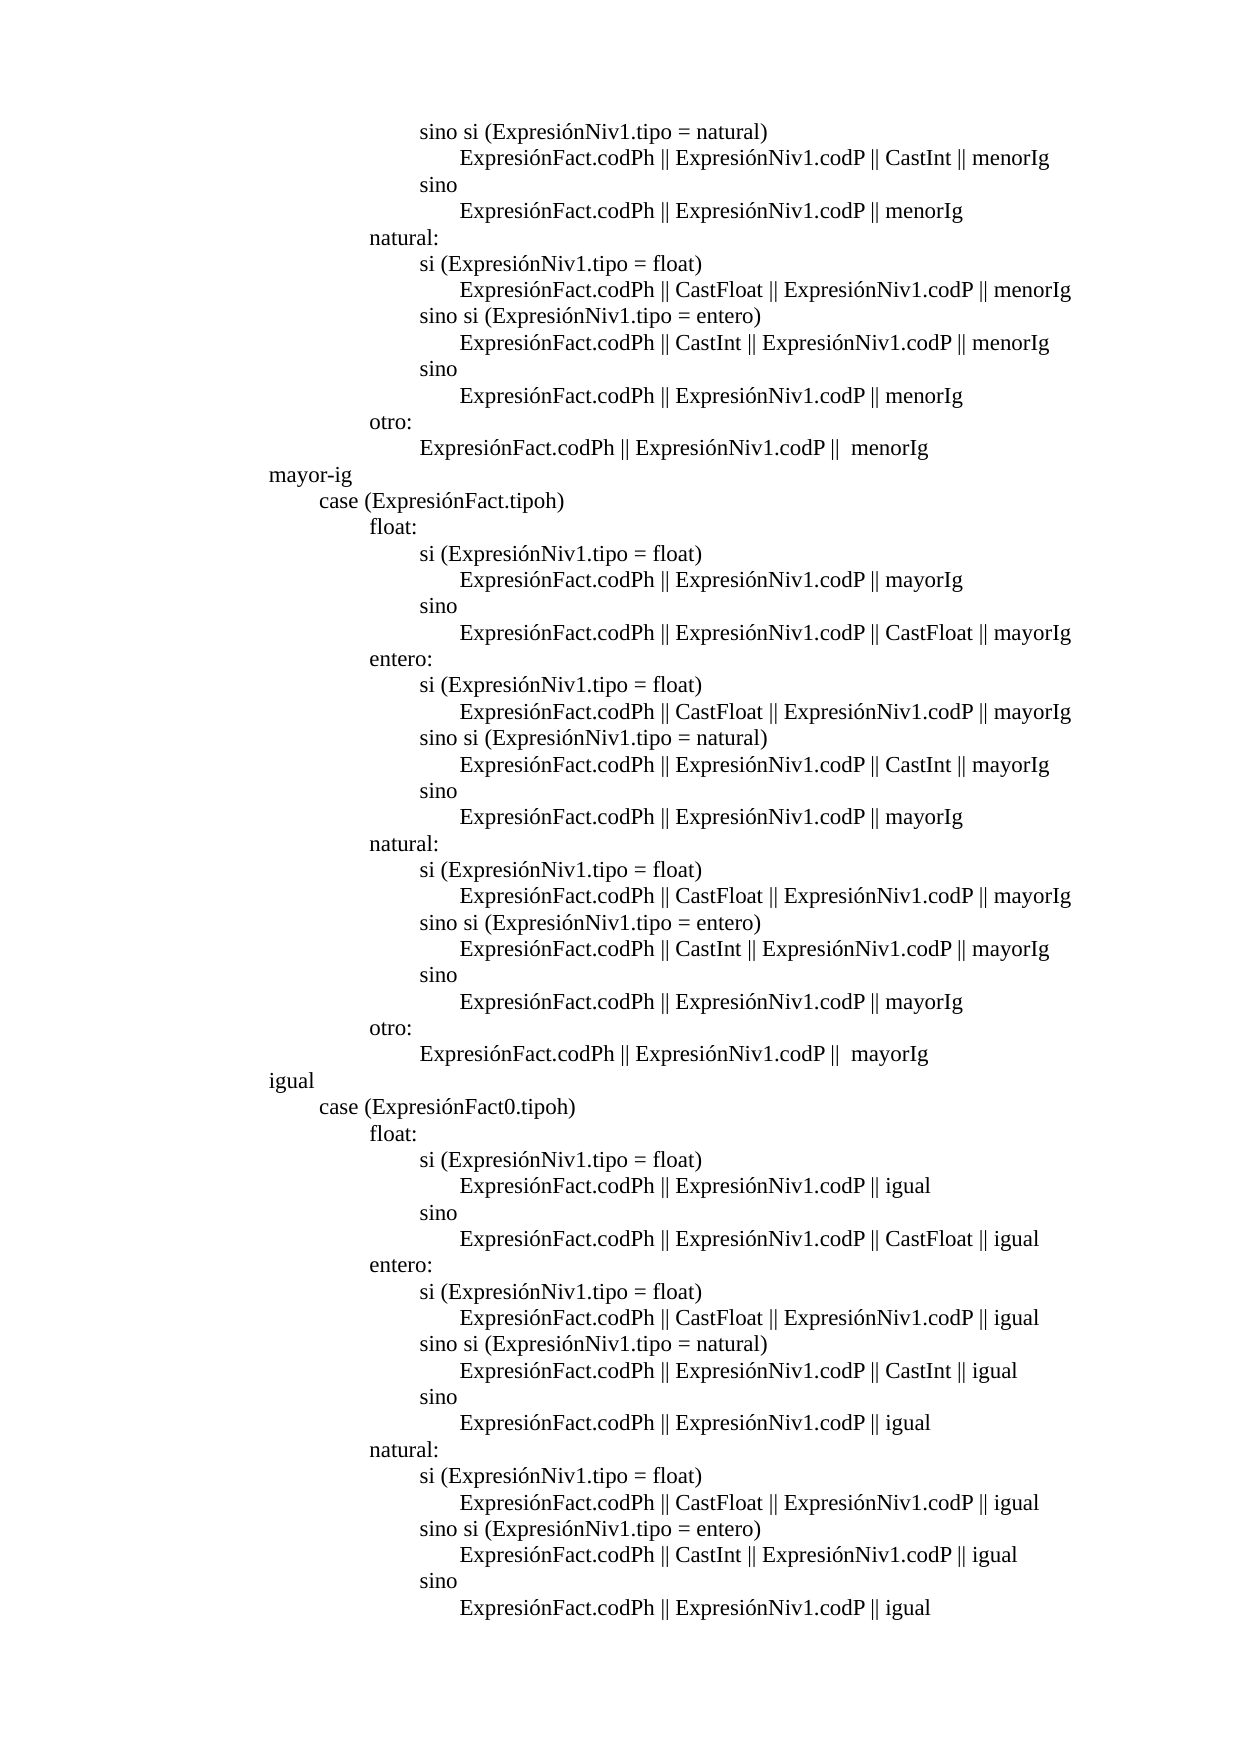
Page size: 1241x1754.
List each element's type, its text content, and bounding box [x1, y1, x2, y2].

text float: [118, 1119, 1122, 1146]
text ExpresiónFact.codPh || ExpresiónNiv1.codP || mayorIg [118, 1041, 1122, 1067]
text ExpresiónFact.codPh || ExpresiónNiv1.codP || CastFloat || igual [118, 1225, 1122, 1251]
text entero: [118, 645, 1122, 672]
text sino si (ExpresiónNiv1.tipo = natural) [118, 1330, 1122, 1357]
text si (ExpresiónNiv1.tipo = float) [118, 250, 1122, 276]
text sino [118, 171, 1122, 197]
text sino [118, 961, 1122, 988]
text ExpresiónFact.codPh || ExpresiónNiv1.codP || mayorIg [118, 988, 1122, 1014]
text ExpresiónFact.codPh || CastInt || ExpresiónNiv1.codP || menorIg [118, 329, 1122, 355]
text otro: [118, 408, 1122, 434]
text igual [118, 1067, 1122, 1093]
text ExpresiónFact.codPh || ExpresiónNiv1.codP || menorIg [118, 434, 1122, 461]
text ExpresiónFact.codPh || ExpresiónNiv1.codP || igual [118, 1409, 1122, 1436]
text ExpresiónFact.codPh || ExpresiónNiv1.codP || CastFloat || mayorIg [118, 619, 1122, 645]
text ExpresiónFact.codPh || ExpresiónNiv1.codP || CastInt || menorIg [118, 144, 1122, 171]
text ExpresiónFact.codPh || CastInt || ExpresiónNiv1.codP || igual [118, 1541, 1122, 1568]
text sino [118, 1383, 1122, 1409]
text si (ExpresiónNiv1.tipo = float) [118, 1278, 1122, 1304]
text sino si (ExpresiónNiv1.tipo = natural) [118, 118, 1122, 144]
text sino [118, 777, 1122, 803]
text natural: [118, 830, 1122, 856]
text si (ExpresiónNiv1.tipo = float) [118, 540, 1122, 566]
text ExpresiónFact.codPh || ExpresiónNiv1.codP || CastInt || igual [118, 1357, 1122, 1383]
text sino si (ExpresiónNiv1.tipo = entero) [118, 909, 1122, 935]
text ExpresiónFact.codPh || CastFloat || ExpresiónNiv1.codP || igual [118, 1488, 1122, 1515]
text sino [118, 1568, 1122, 1594]
text sino si (ExpresiónNiv1.tipo = entero) [118, 303, 1122, 329]
text ExpresiónFact.codPh || CastFloat || ExpresiónNiv1.codP || mayorIg [118, 698, 1122, 724]
text ExpresiónFact.codPh || ExpresiónNiv1.codP || igual [118, 1594, 1122, 1620]
text sino [118, 1199, 1122, 1225]
text mayor-ig [118, 461, 1122, 487]
text ExpresiónFact.codPh || ExpresiónNiv1.codP || mayorIg [118, 566, 1122, 592]
text si (ExpresiónNiv1.tipo = float) [118, 1462, 1122, 1488]
text otro: [118, 1014, 1122, 1041]
text sino [118, 592, 1122, 619]
text si (ExpresiónNiv1.tipo = float) [118, 1146, 1122, 1172]
text ExpresiónFact.codPh || ExpresiónNiv1.codP || CastInt || mayorIg [118, 751, 1122, 777]
text case (ExpresiónFact0.tipoh) [118, 1093, 1122, 1119]
text ExpresiónFact.codPh || ExpresiónNiv1.codP || igual [118, 1172, 1122, 1199]
text ExpresiónFact.codPh || CastFloat || ExpresiónNiv1.codP || mayorIg [118, 882, 1122, 909]
text ExpresiónFact.codPh || CastFloat || ExpresiónNiv1.codP || igual [118, 1304, 1122, 1330]
text ExpresiónFact.codPh || CastInt || ExpresiónNiv1.codP || mayorIg [118, 935, 1122, 961]
text ExpresiónFact.codPh || CastFloat || ExpresiónNiv1.codP || menorIg [118, 276, 1122, 303]
text ExpresiónFact.codPh || ExpresiónNiv1.codP || mayorIg [118, 803, 1122, 830]
text ExpresiónFact.codPh || ExpresiónNiv1.codP || menorIg [118, 382, 1122, 408]
text si (ExpresiónNiv1.tipo = float) [118, 856, 1122, 882]
text sino si (ExpresiónNiv1.tipo = natural) [118, 724, 1122, 751]
text si (ExpresiónNiv1.tipo = float) [118, 672, 1122, 698]
text float: [118, 513, 1122, 540]
text sino [118, 355, 1122, 382]
text natural: [118, 223, 1122, 250]
text sino si (ExpresiónNiv1.tipo = entero) [118, 1515, 1122, 1541]
text ExpresiónFact.codPh || ExpresiónNiv1.codP || menorIg [118, 197, 1122, 223]
text case (ExpresiónFact.tipoh) [118, 487, 1122, 513]
text entero: [118, 1251, 1122, 1278]
text natural: [118, 1436, 1122, 1462]
